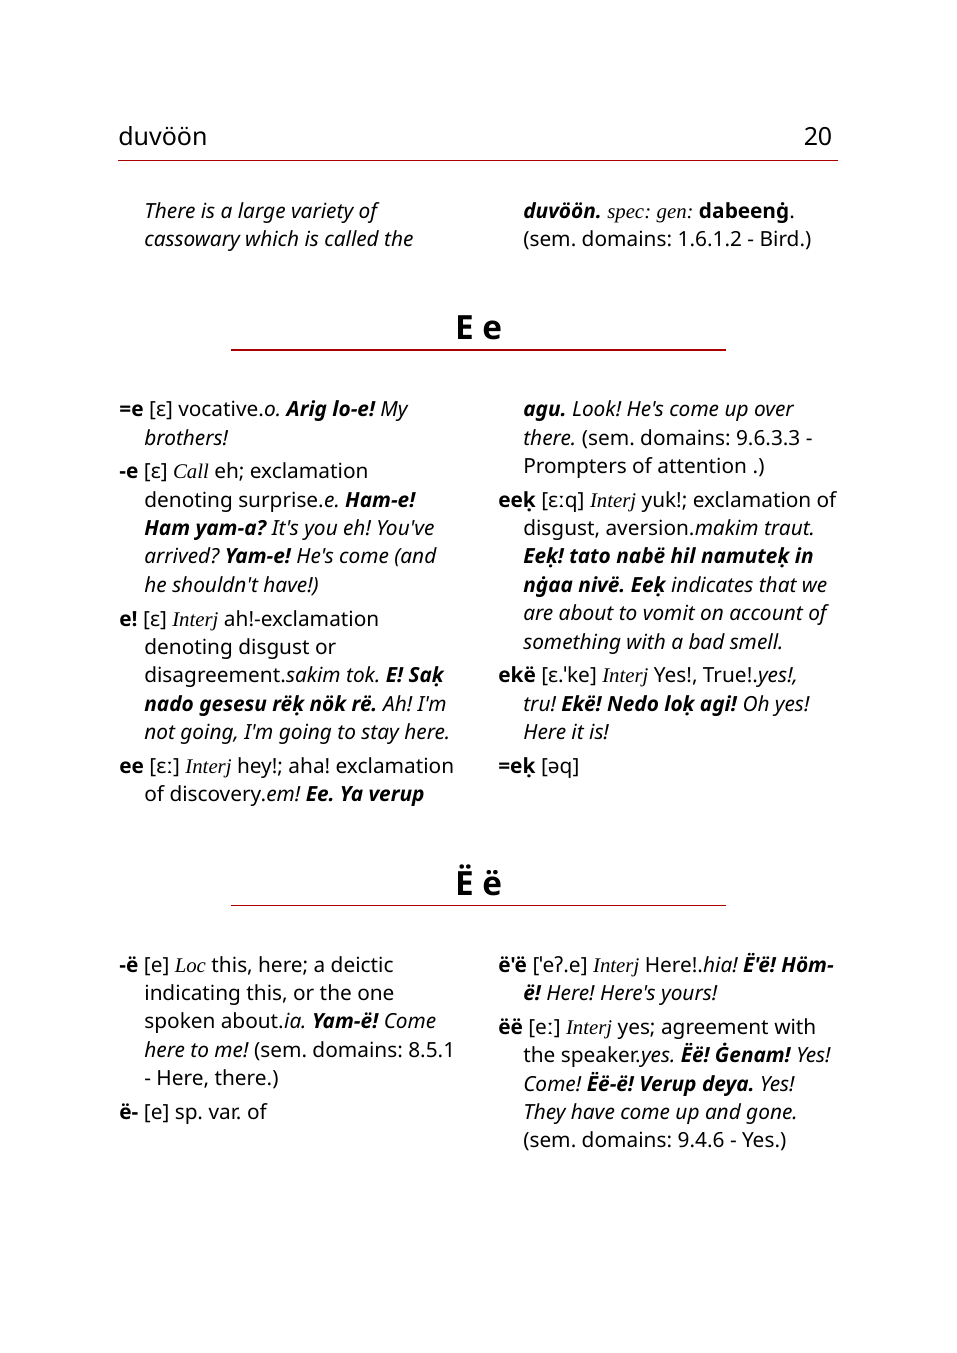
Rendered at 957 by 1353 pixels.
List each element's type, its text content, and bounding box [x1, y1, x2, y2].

text =eḳ [əq] [498, 748, 837, 784]
text e! [ɛ] Interj ah!-exclamation denoting disgust or disagreement.sakim tok. E! Saḳ nado gesesu rëḳ nök rë. Ah! I'm not going, I'm going to stay here. [119, 601, 458, 748]
text eeḳ [ɛːq] Interj yuk!; exclamation of disgust, aversion.makim traut. Eeḳ! tato nabë hil namuteḳ in nġaa nivë. Eeḳ indicates that we are about to vomit on account of something with a bad smell. [498, 482, 837, 657]
text ë'ë [ˈeʔ.e] Interj Here!.hia! Ë'ë! Höm-ë! Here! Here's yours! [498, 948, 837, 1009]
text ee [ɛː] Interj hey!; aha! exclamation of discovery.em! Ee. Ya verup [119, 748, 458, 812]
text duvöön. spec: gen: dabeenġ. (sem. domains: 1.6.1.2 - Bird.) [498, 194, 837, 257]
text Ë ë [231, 851, 726, 905]
text There is a large variety of cassowary which is called the [119, 194, 458, 257]
text ekë [ɛ.ˈke] Interj Yes!, True!.yes!, tru! Ekë! Nedo loḳ agi! Oh yes! Here it is! [498, 657, 837, 748]
text -e [ɛ] Call eh; exclamation denoting surprise.e. Ham-e! Ham yam-a? It's you eh! You've arrived? Yam-e! He's come (and he shouldn't have!) [119, 453, 458, 601]
text E e [231, 295, 726, 349]
text ë- [e] sp. var. of [119, 1094, 458, 1130]
text ëë [eː] Interj yes; agreement with the speaker.yes. Ëë! Ġenam! Yes! Come! Ëë-ë! Verup deya. Yes! They have come up and gone. (sem. domains: 9.4.6 - Yes.) [498, 1009, 837, 1158]
text agu. Look! He's come up over there. (sem. domains: 9.6.3.3 - Prompters of attention .) [498, 392, 837, 482]
text -ë [e] Loc this, here; a deictic indicating this, or the one spoken about.ia. Yam-ë! Come here to me! (sem. domains: 8.5.1 - Here, there.) [119, 948, 458, 1094]
text =e [ɛ] vocative.o. Arig lo-e! My brothers! [119, 392, 458, 453]
